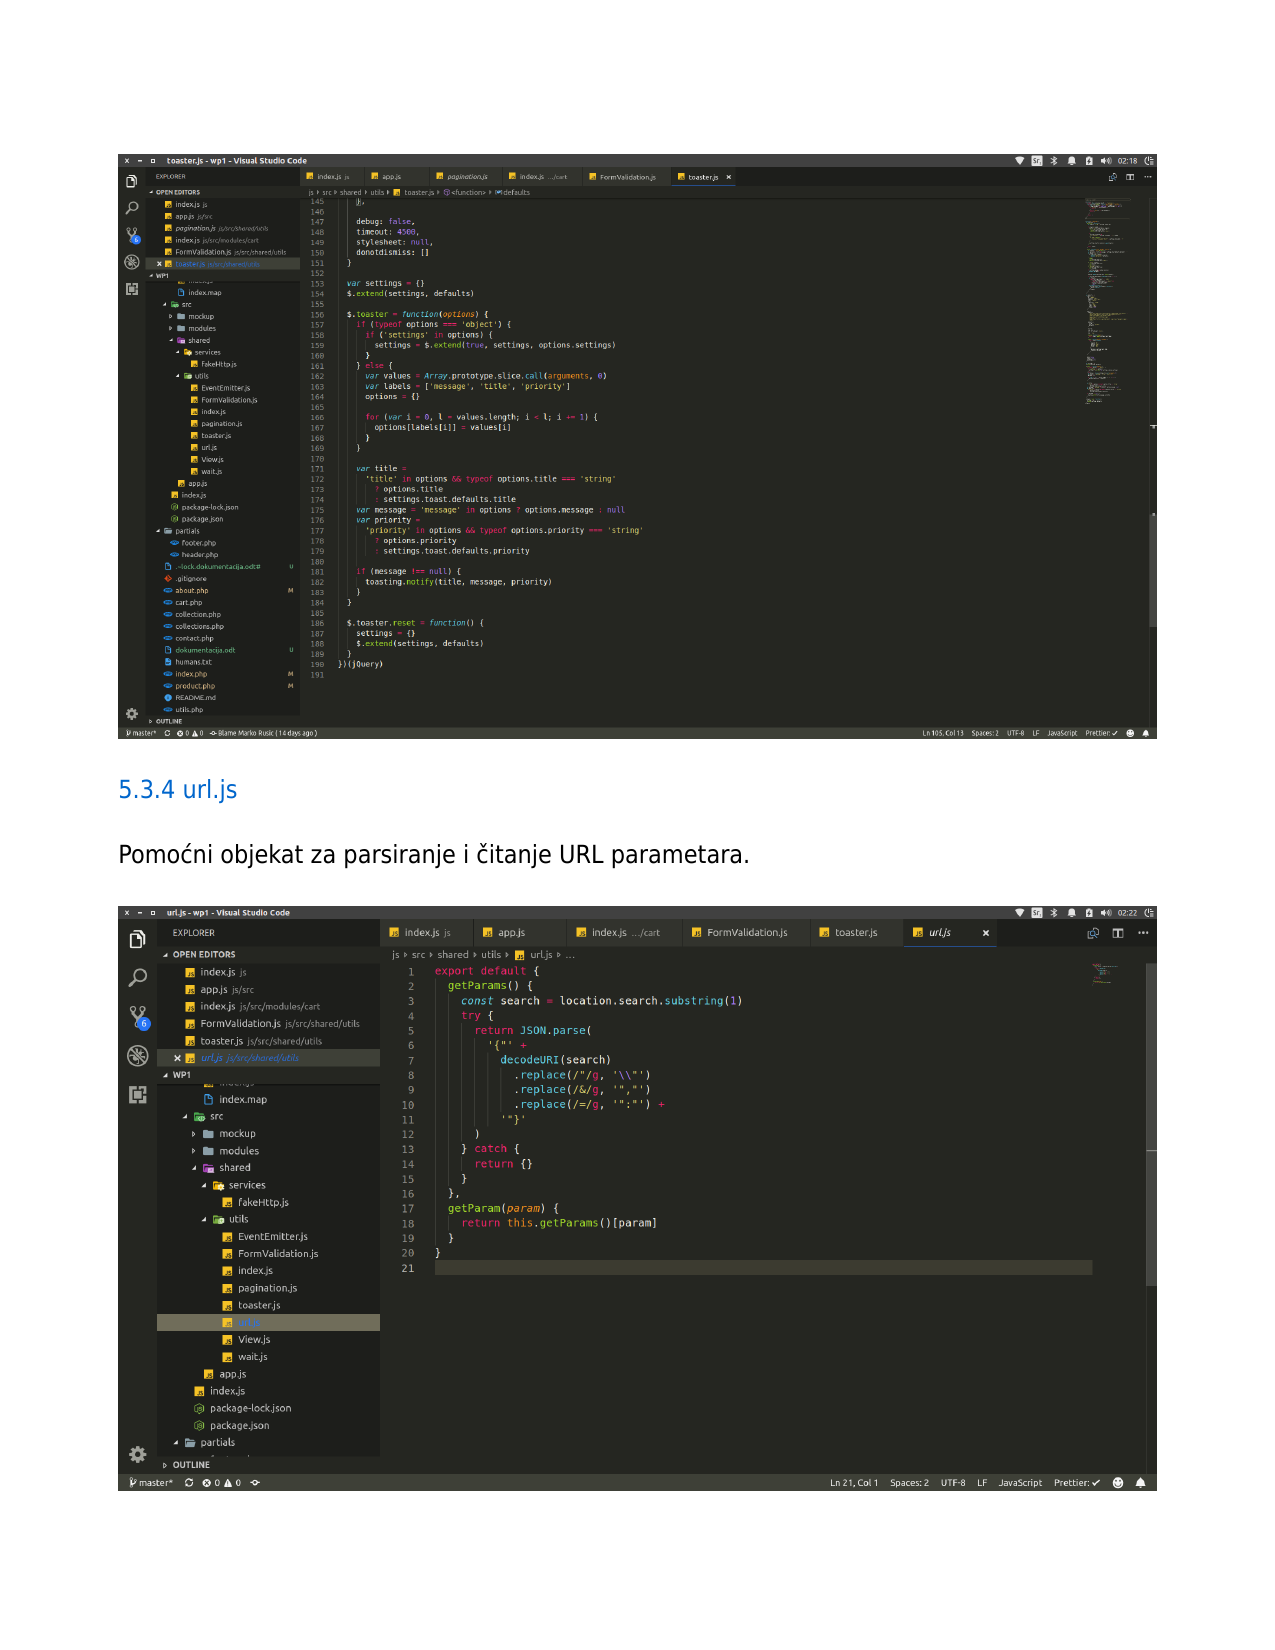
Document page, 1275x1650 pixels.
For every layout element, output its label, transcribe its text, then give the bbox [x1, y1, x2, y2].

picture [118, 906, 1157, 1491]
text Pomoćni objekat za parsiranje i čitanje URL parametara. [118, 841, 1157, 870]
text 5.3.4 url.js [118, 775, 1157, 804]
picture [118, 154, 1157, 739]
